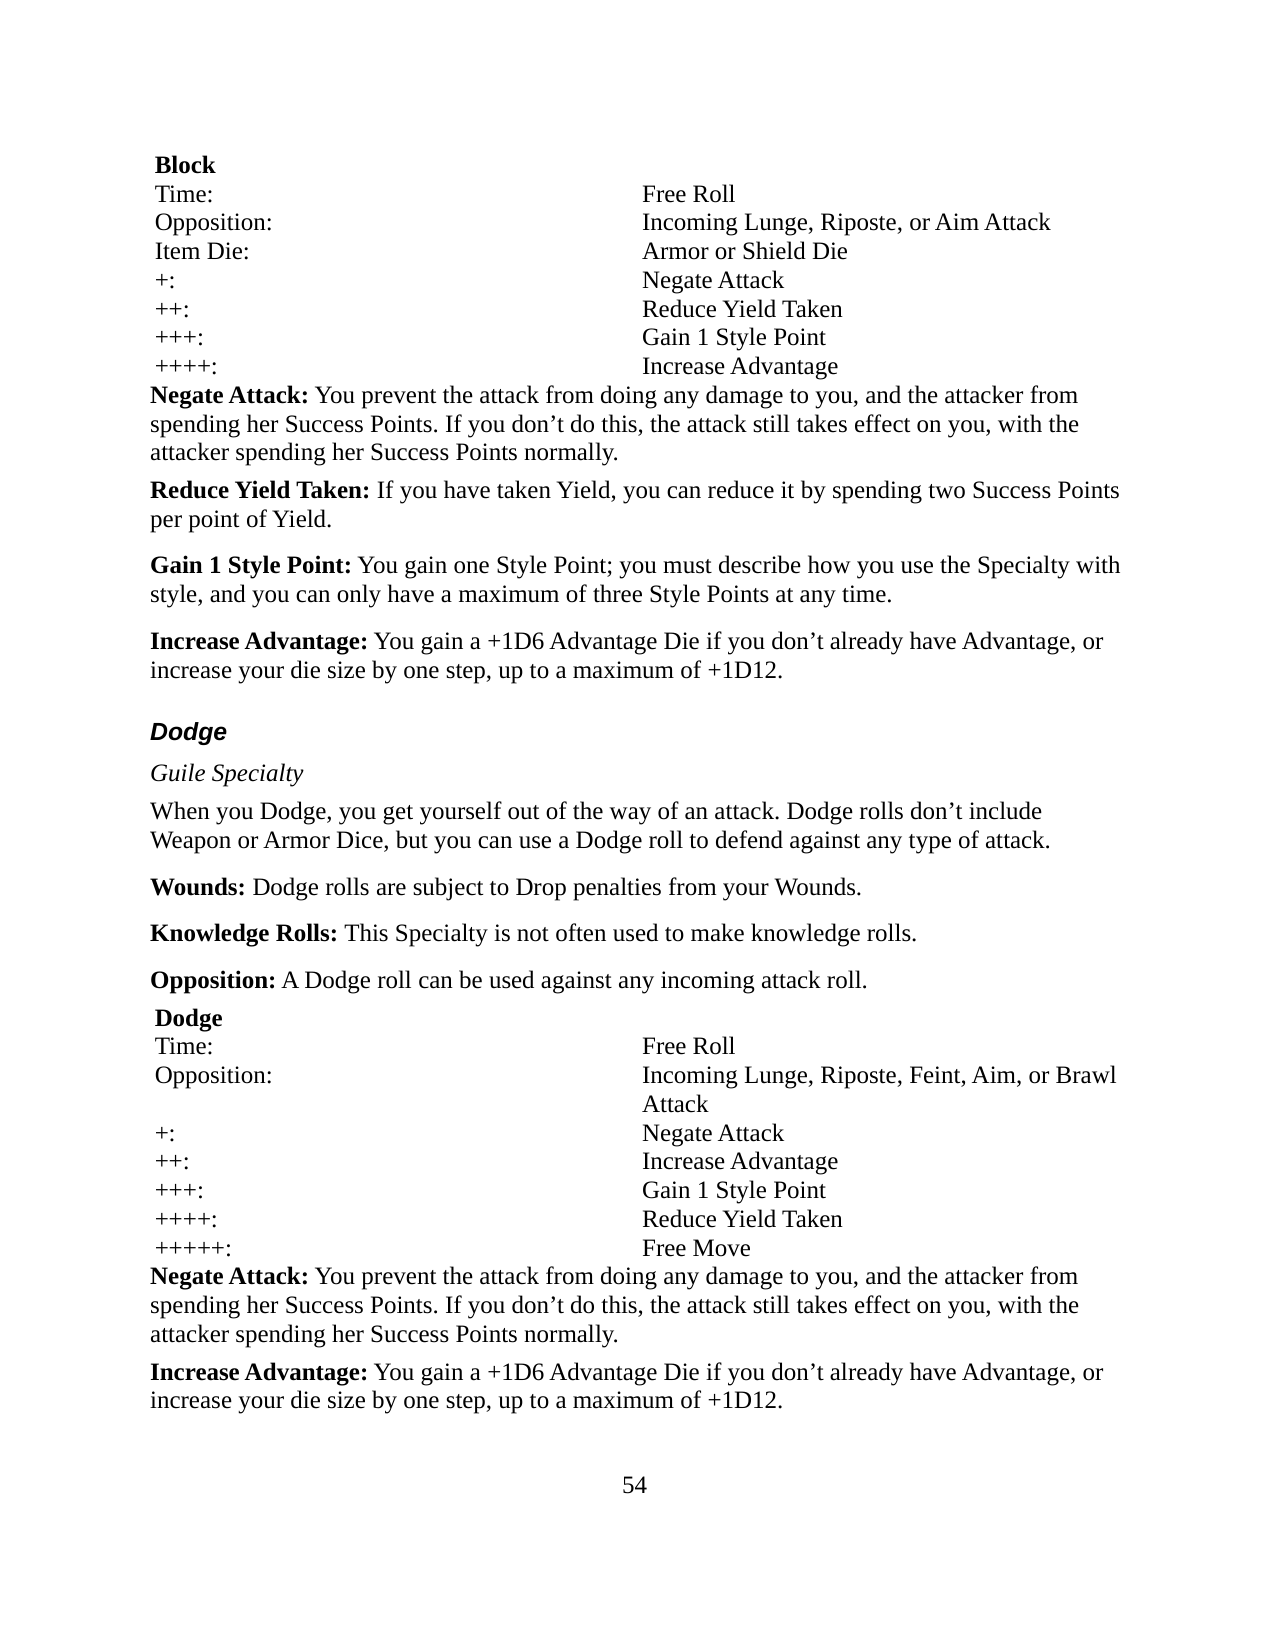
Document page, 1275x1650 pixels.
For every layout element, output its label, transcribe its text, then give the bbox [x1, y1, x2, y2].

text Increase Advantage: You gain a +1D6 Advantage Die if you don’t already have Advantage, or increase your die size by one step, up to a maximum of +1D12. [150, 626, 1125, 683]
table_header [638, 150, 1125, 179]
table_cell ++: [150, 1146, 637, 1175]
table_cell Increase Advantage [638, 351, 1125, 380]
table_cell Reduce Yield Taken [638, 294, 1125, 322]
table_header Block [150, 150, 637, 179]
table_header Dodge [150, 1003, 637, 1031]
table_cell Negate Attack [638, 265, 1125, 294]
table_cell +: [150, 265, 637, 294]
table_cell Opposition: [150, 1060, 637, 1118]
table_cell Time: [150, 179, 637, 207]
table_cell +++: [150, 1175, 637, 1204]
table_cell +: [150, 1118, 637, 1146]
table_cell Opposition: [150, 208, 637, 236]
table_cell Free Roll [638, 179, 1125, 207]
text Knowledge Rolls: This Specialty is not often used to make knowledge rolls. [150, 918, 1125, 947]
table_cell Incoming Lunge, Riposte, or Aim Attack [638, 208, 1125, 236]
table_header [638, 1003, 1125, 1031]
subtitle Dodge [150, 717, 1125, 746]
table_cell Reduce Yield Taken [638, 1204, 1125, 1233]
table_cell Time: [150, 1031, 637, 1060]
text Opposition: A Dodge roll can be used against any incoming attack roll. [150, 965, 1125, 994]
table_cell Incoming Lunge, Riposte, Feint, Aim, or Brawl Attack [638, 1060, 1125, 1118]
table_cell ++++: [150, 1204, 637, 1233]
text Wounds: Dodge rolls are subject to Drop penalties from your Wounds. [150, 872, 1125, 900]
table_cell Gain 1 Style Point [638, 323, 1125, 351]
table_cell Gain 1 Style Point [638, 1175, 1125, 1204]
text When you Dodge, you get yourself out of the way of an attack. Dodge rolls don’t include Weapon or Armor Dice, but you can use a Dodge roll to defend against any type of attack. [150, 796, 1125, 854]
text Negate Attack: You prevent the attack from doing any damage to you, and the attacker from spending her Success Points. If you don’t do this, the attack still takes effect on you, with the attacker spending her Success Points normally. [150, 1261, 1125, 1348]
table_cell Item Die: [150, 236, 637, 265]
text Negate Attack: You prevent the attack from doing any damage to you, and the attacker from spending her Success Points. If you don’t do this, the attack still takes effect on you, with the attacker spending her Success Points normally. [150, 380, 1125, 466]
text Gain 1 Style Point: You gain one Style Point; you must describe how you use the Specialty with style, and you can only have a maximum of three Style Points at any time. [150, 551, 1125, 608]
table_cell ++++: [150, 351, 637, 380]
table_cell Negate Attack [638, 1118, 1125, 1146]
text Reduce Yield Taken: If you have taken Yield, you can reduce it by spending two Success Points per point of Yield. [150, 475, 1125, 533]
table_cell Free Move [638, 1233, 1125, 1261]
table_cell +++++: [150, 1233, 637, 1261]
text Increase Advantage: You gain a +1D6 Advantage Die if you don’t already have Advantage, or increase your die size by one step, up to a maximum of +1D12. [150, 1357, 1125, 1414]
table_cell Free Roll [638, 1031, 1125, 1060]
table_cell Armor or Shield Die [638, 236, 1125, 265]
table_cell ++: [150, 294, 637, 322]
table_cell Increase Advantage [638, 1146, 1125, 1175]
text Guile Specialty [150, 758, 1125, 787]
table_cell +++: [150, 323, 637, 351]
